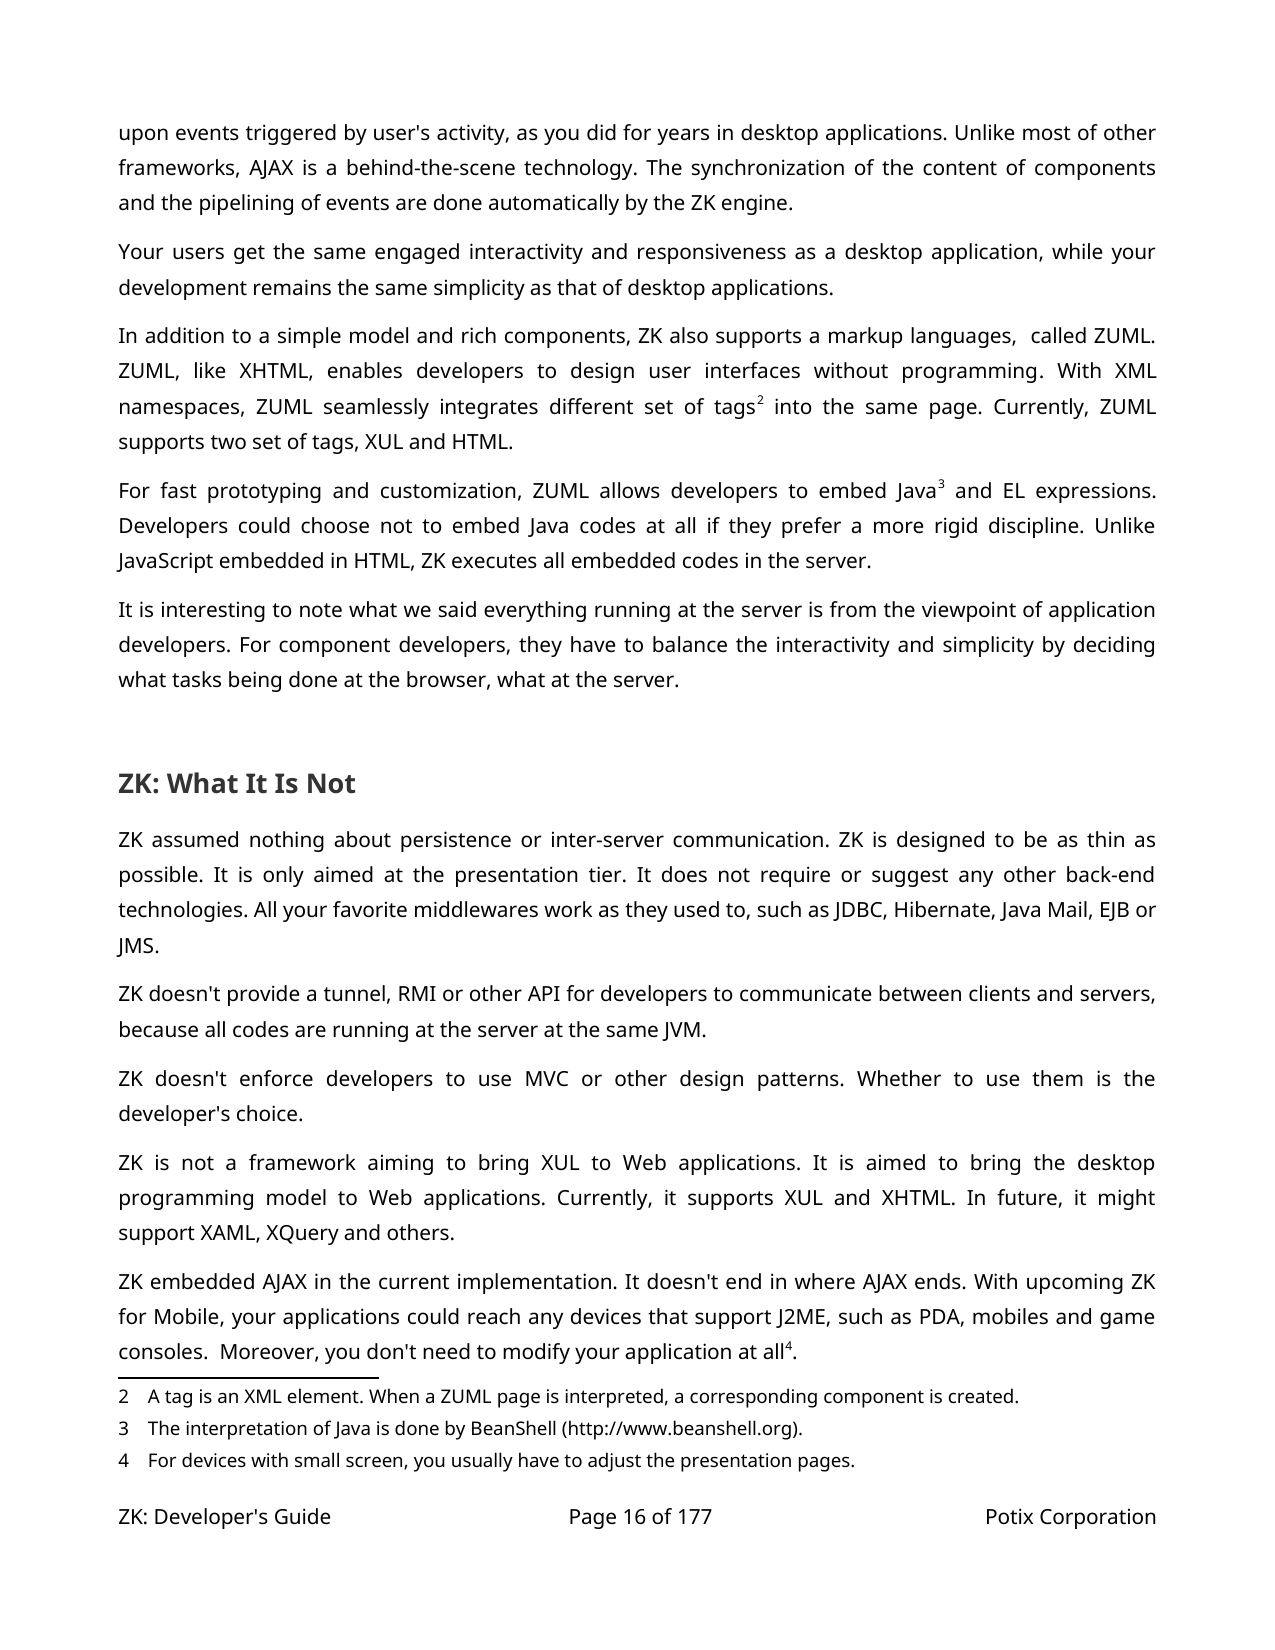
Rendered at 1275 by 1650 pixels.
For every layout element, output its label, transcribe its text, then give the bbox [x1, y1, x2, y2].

text For fast prototyping and customization, ZUML allows developers to embed Java and EL expressions. Developers could choose not to embed Java codes at all if they prefer a more rigid discipline. Unlike JavaScript embedded in HTML, ZK executes all embedded codes in the server. [118, 476, 1157, 574]
text The interpretation of Java is done by BeanShell (http://www.beanshell.org). [118, 1416, 1157, 1441]
text It is interesting to note what we said everything running at the server is from the viewpoint of application developers. For component developers, they have to balance the interactivity and simplicity by deciding what tasks being done at the browser, what at the server. [118, 595, 1157, 694]
text A tag is an XML element. When a ZUML page is interpreted, a corresponding component is created. [118, 1384, 1157, 1409]
text In addition to a simple model and rich components, ZK also supports a markup languages, called ZUML. ZUML, like XHTML, enables developers to design user interfaces without programming. With XML namespaces, ZUML seamlessly integrates different set of tags into the same page. Currently, ZUML supports two set of tags, XUL and HTML. [118, 321, 1157, 455]
text ZK assumed nothing about persistence or inter-server communication. ZK is designed to be as thin as possible. It is only aimed at the presentation tier. It does not require or suggest any other back-end technologies. All your favorite middlewares work as they used to, such as JDBC, Hibernate, Java Mail, EJB or JMS. [118, 825, 1157, 959]
text upon events triggered by user's activity, as you did for years in desktop applications. Unlike most of other frameworks, AJAX is a behind-the-scene technology. The synchronization of the content of components and the pipelining of events are done automatically by the ZK engine. [118, 118, 1157, 217]
text ZK doesn't enforce developers to use MVC or other design patterns. Whether to use them is the developer's choice. [118, 1064, 1157, 1127]
text Your users get the same engaged interactivity and responsiveness as a desktop application, while your development remains the same simplicity as that of desktop applications. [118, 237, 1157, 301]
subtitle ZK: What It Is Not [118, 765, 1157, 801]
text For devices with small screen, you usually have to adjust the presentation pages. [118, 1447, 1157, 1473]
text ZK is not a framework aiming to bring XUL to Web applications. It is aimed to bring the desktop programming model to Web applications. Currently, it supports XUL and XHTML. In future, it might support XAML, XQuery and others. [118, 1148, 1157, 1246]
text ZK doesn't provide a tunnel, RMI or other API for developers to communicate between clients and servers, because all codes are running at the server at the same JVM. [118, 979, 1157, 1043]
text ZK embedded AJAX in the current implementation. It doesn't end in where AJAX ends. With upcoming ZK for Mobile, your applications could reach any devices that support J2ME, such as PDA, mobiles and game consoles. Moreover, you don't need to modify your application at all. [118, 1267, 1157, 1366]
